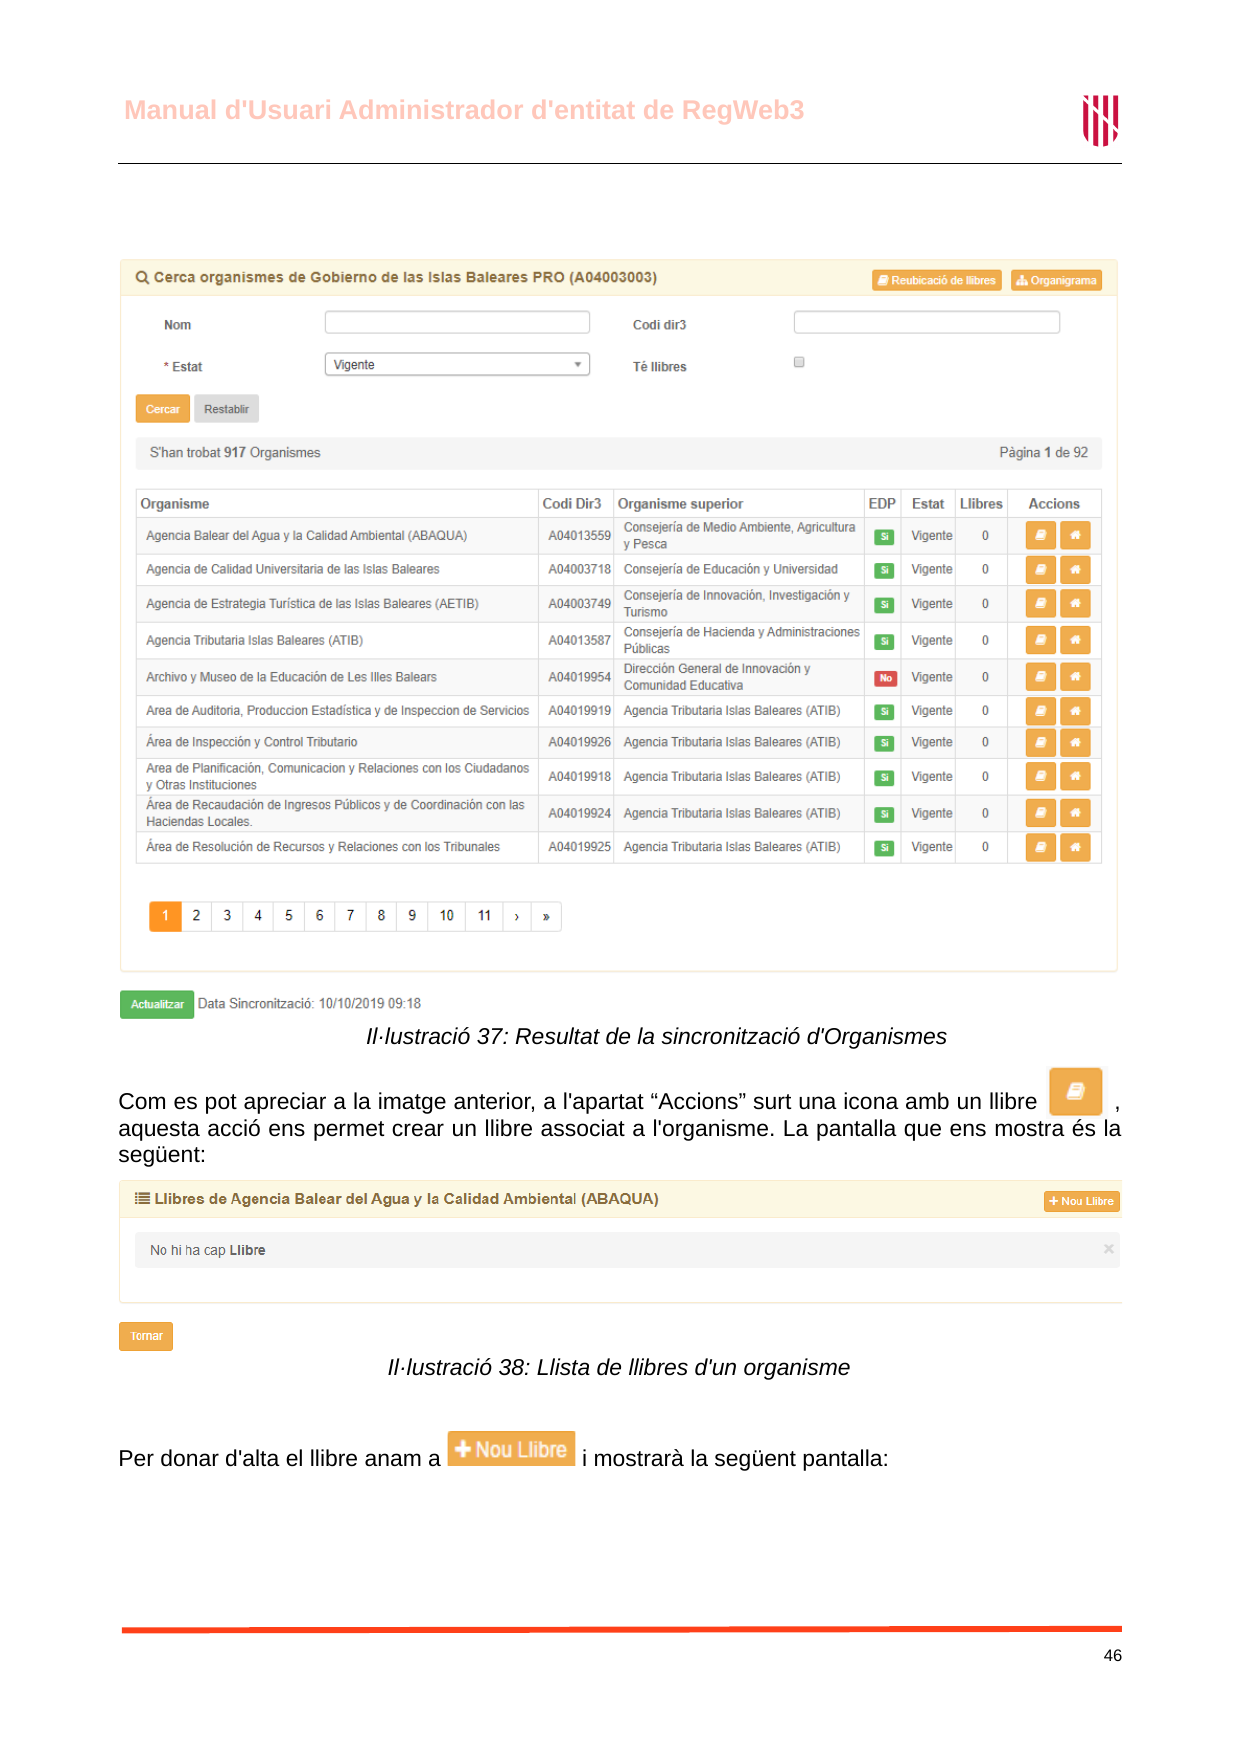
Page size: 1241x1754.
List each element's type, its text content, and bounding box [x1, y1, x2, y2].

text Il·lustració 38: Llista de llibres d'un organisme [118, 1354, 1122, 1380]
picture [118, 254, 1123, 1023]
text Per donar d'alta el llibre anam a i mostrarà la següent pantalla: [118, 1432, 1122, 1471]
picture [1080, 93, 1121, 148]
picture [1046, 1066, 1109, 1119]
list Il·lustració 37: Resultat de la sincronització d'Organismes [156, 1023, 1122, 1049]
picture [118, 1179, 1123, 1354]
text Com es pot apreciar a la imatge anterior, a l'apartat “Accions” surt una icona amb un llibre , aquesta acció ens permet crear un llibre associat a l'organisme. La pantalla que ens mostra és la següent: [118, 1088, 1122, 1167]
